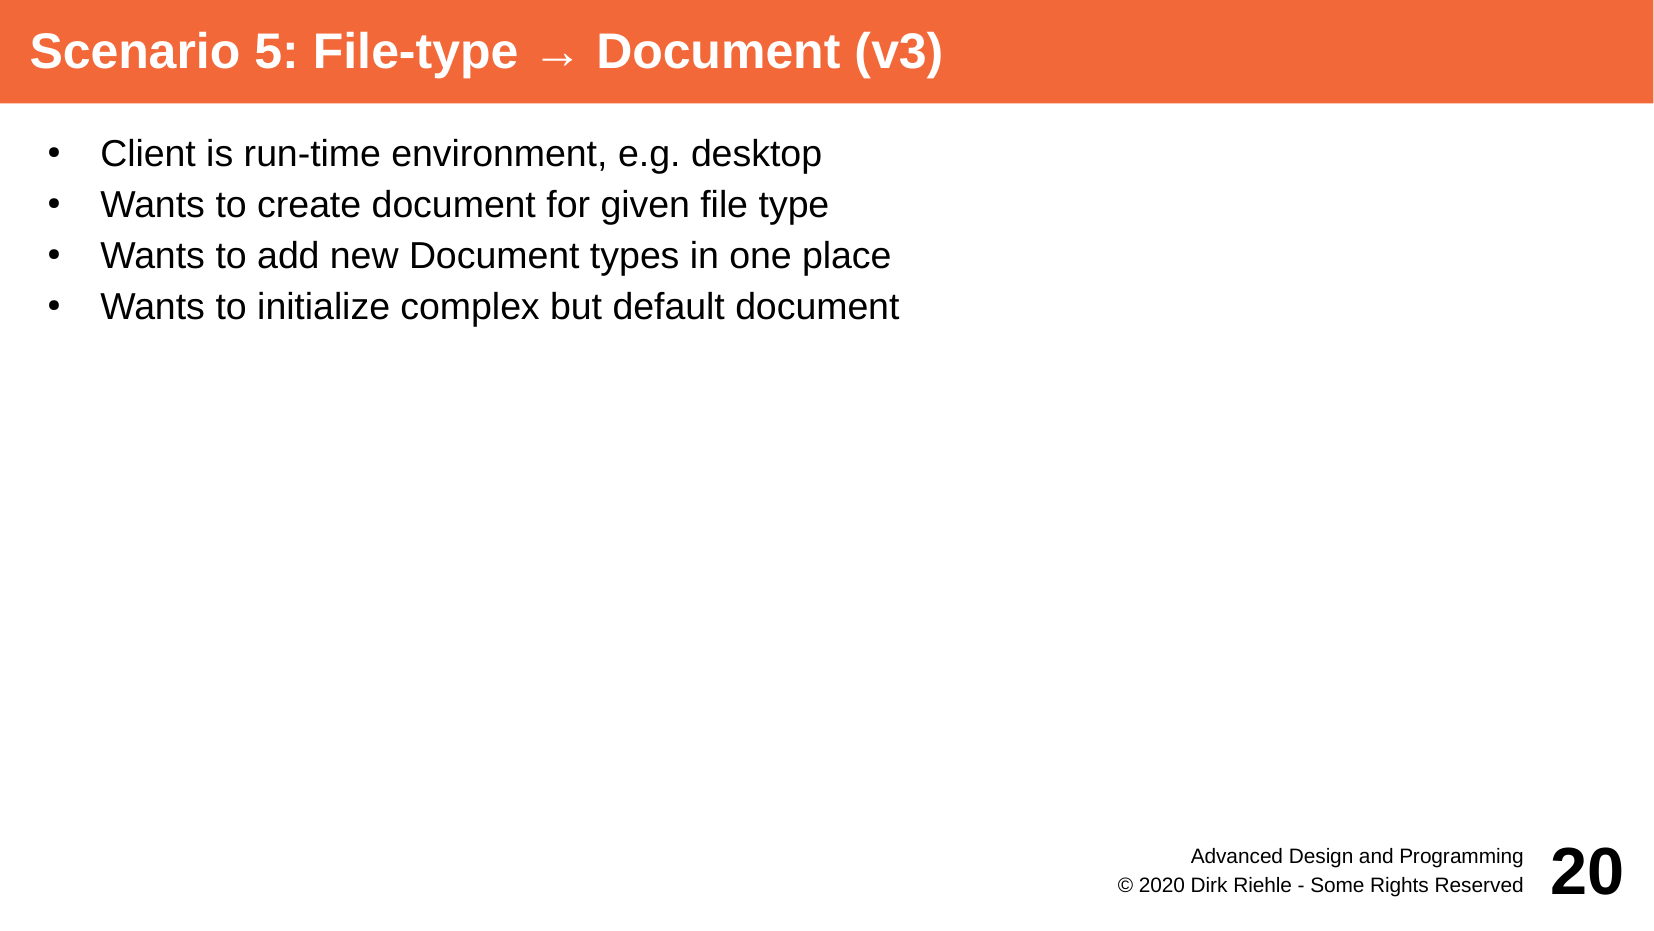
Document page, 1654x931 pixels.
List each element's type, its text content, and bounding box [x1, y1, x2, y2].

list Client is run-time environment, e.g. desktop Wants to create document for given file type Wants to add new Document types in one place Wants to initialize complex but default document [29, 132, 1625, 813]
title Scenario 5: File-type → Document (v3) [0, 0, 1654, 104]
